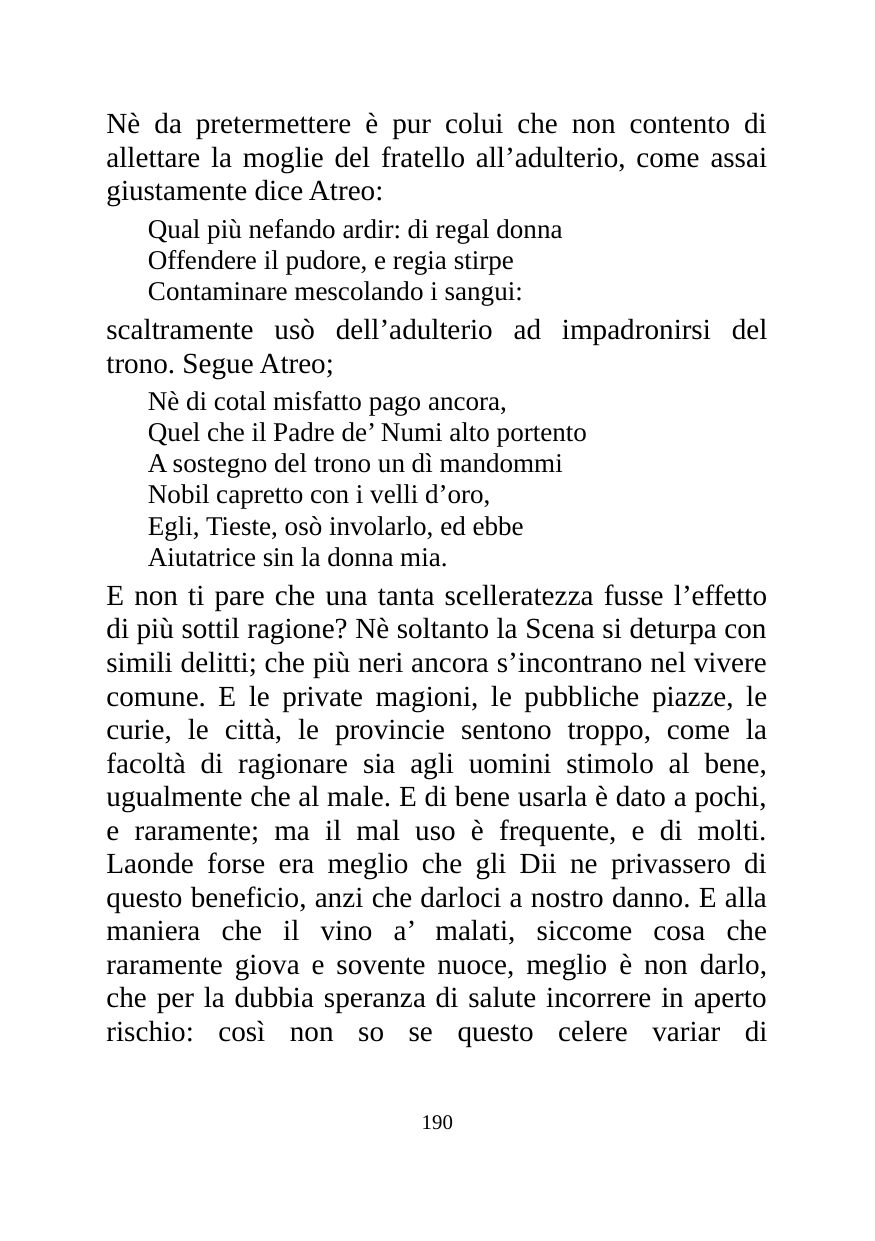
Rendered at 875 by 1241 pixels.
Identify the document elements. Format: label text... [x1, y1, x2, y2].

text scaltramente usò dell’adulterio ad impadronirsi del trono. Segue Atreo; [106, 312, 768, 379]
text Qual più nefando ardir: di regal donna Offendere il pudore, e regia stirpe Contaminare mescolando i sangui: [148, 213, 768, 306]
text Nè da pretermettere è pur colui che non contento di allettare la moglie del fratello all’adulterio, come assai giustamente dice Atreo: [106, 106, 768, 207]
text Nè di cotal misfatto pago ancora, Quel che il Padre de’ Numi alto portento A sostegno del trono un dì mandommi Nobil capretto con i velli d’oro, Egli, Tieste, osò involarlo, ed ebbe Aiutatrice sin la donna mia. [148, 385, 768, 572]
text E non ti pare che una tanta scelleratezza fusse l’effetto di più sottil ragione? Nè soltanto la Scena si deturpa con simili delitti; che più neri ancora s’incontrano nel vivere comune. E le private magioni, le pubbliche piazze, le curie, le città, le provincie sentono troppo, come la facoltà di ragionare sia agli uomini stimolo al bene, ugualmente che al male. E di bene usarla è dato a pochi, e raramente; ma il mal uso è frequente, e di molti. Laonde forse era meglio che gli Dii ne privassero di questo beneficio, anzi che darloci a nostro danno. E alla maniera che il vino a’ malati, siccome cosa che raramente giova e sovente nuoce, meglio è non darlo, che per la dubbia speranza di salute incorrere in aperto rischio: così non so se questo celere variar di [106, 578, 768, 1048]
